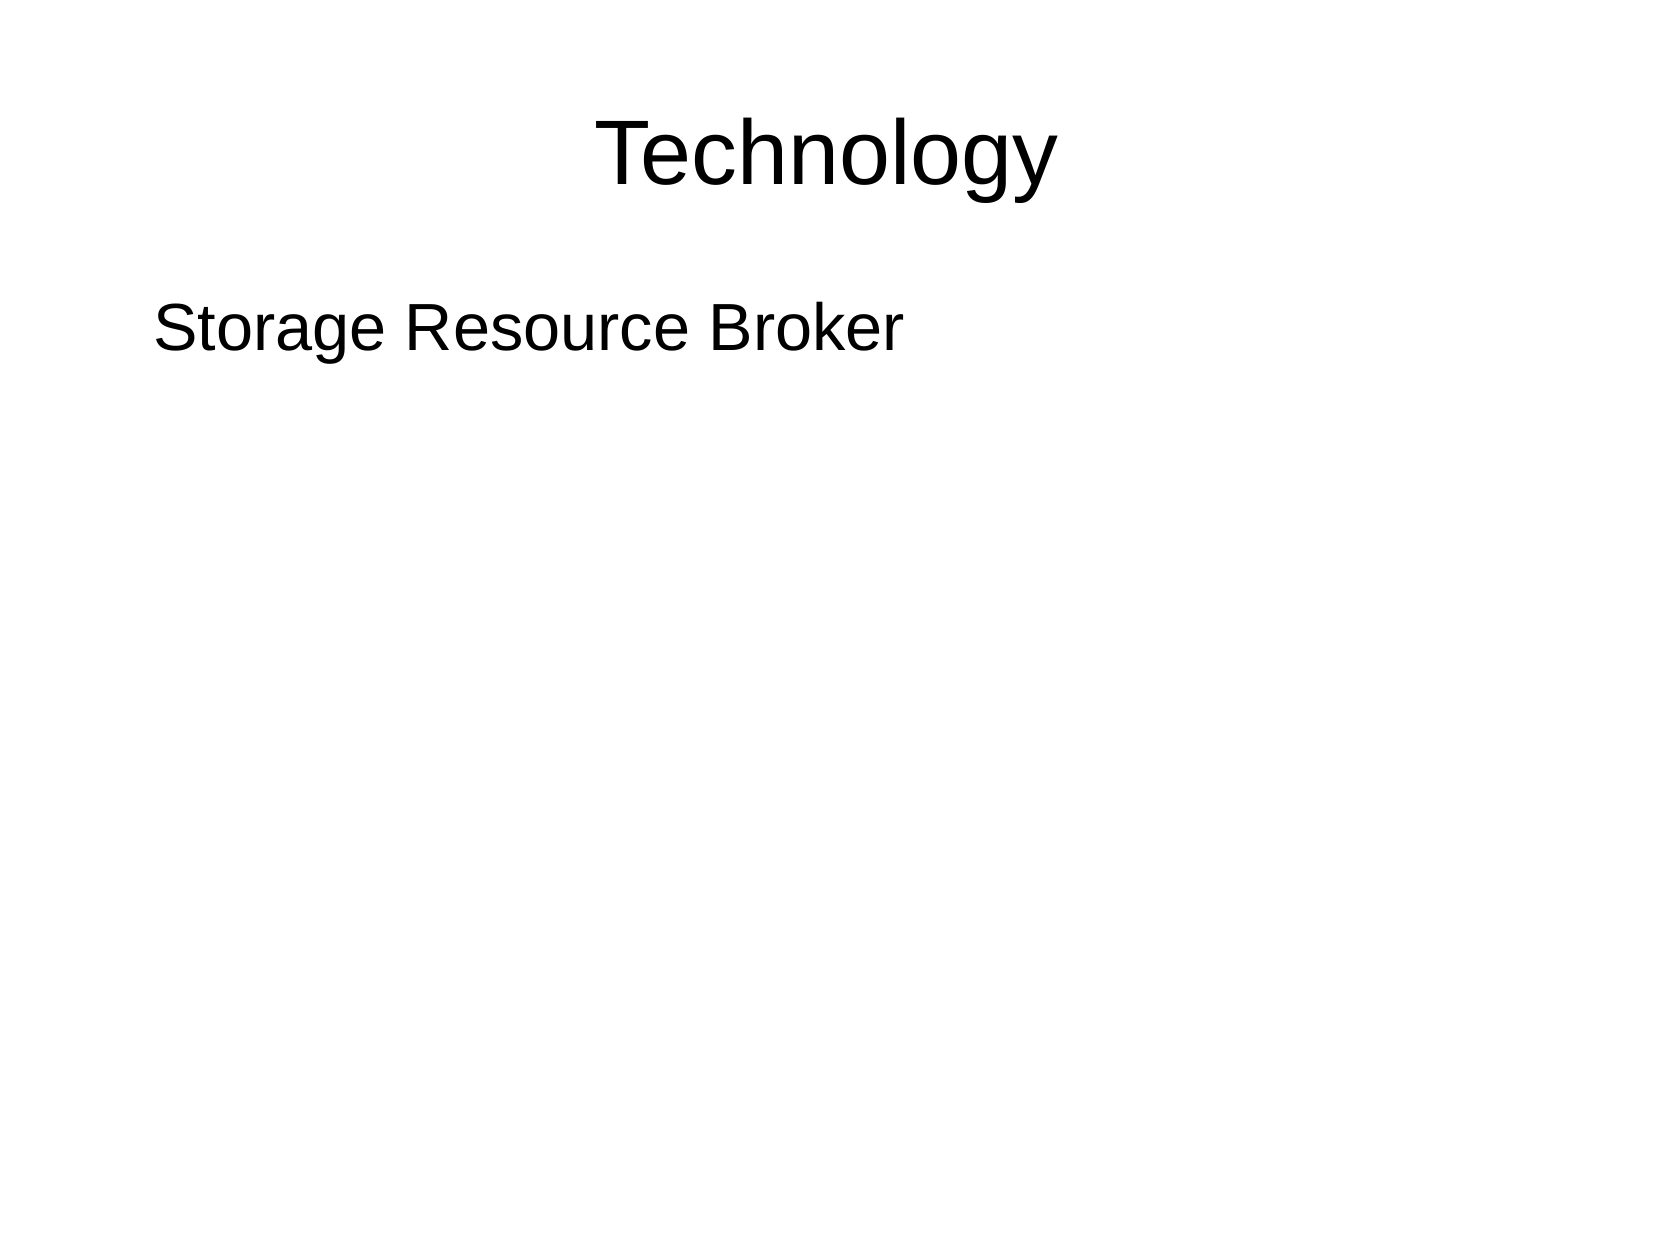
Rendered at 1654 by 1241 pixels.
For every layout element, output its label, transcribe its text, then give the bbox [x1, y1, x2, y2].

title Technology [82, 49, 1571, 257]
list Storage Resource Broker [82, 290, 1571, 1010]
